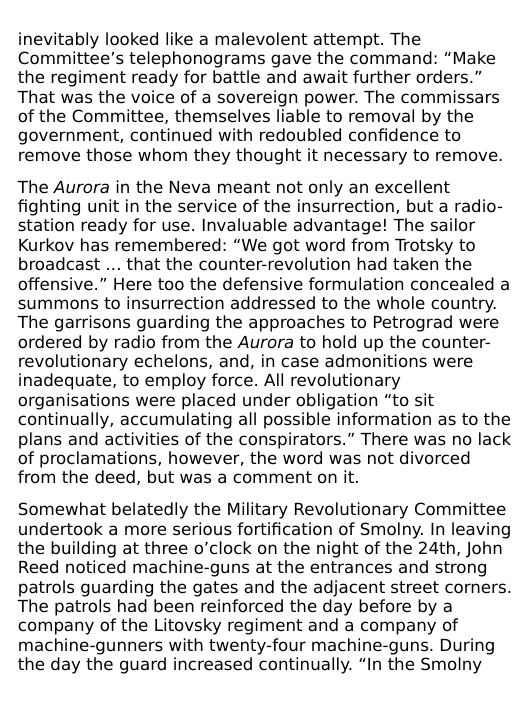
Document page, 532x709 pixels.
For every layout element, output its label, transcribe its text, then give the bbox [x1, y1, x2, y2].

text inevitably looked like a malevolent attempt. The Committee’s telephonograms gave the command: “Make the regiment ready for battle and await further orders.” That was the voice of a sovereign power. The commissars of the Committee, themselves liable to removal by the government, continued with redoubled confidence to remove those whom they thought it necessary to remove. [18, 29, 514, 165]
text The Aurora in the Neva meant not only an excellent fighting unit in the service of the insurrection, but a radio-station ready for use. Invaluable advantage! The sailor Kurkov has remembered: “We got word from Trotsky to broadcast ... that the counter-revolution had taken the offensive.” Here too the defensive formulation concealed a summons to insurrection addressed to the whole country. The garrisons guarding the approaches to Petrograd were ordered by radio from the Aurora to hold up the counter-revolutionary echelons, and, in case admonitions were inadequate, to employ force. All revolutionary organisations were placed under obligation “to sit continually, accumulating all possible information as to the plans and activities of the conspirators.” There was no lack of proclamations, however, the word was not divorced from the deed, but was a comment on it. [18, 178, 514, 488]
text Somewhat belatedly the Military Revolutionary Committee undertook a more serious fortification of Smolny. In leaving the building at three o’clock on the night of the 24th, John Reed noticed machine-guns at the entrances and strong patrols guarding the gates and the adjacent street corners. The patrols had been reinforced the day before by a company of the Litovsky regiment and a company of machine-gunners with twenty-four machine-guns. During the day the guard increased continually. “In the Smolny [18, 500, 514, 674]
